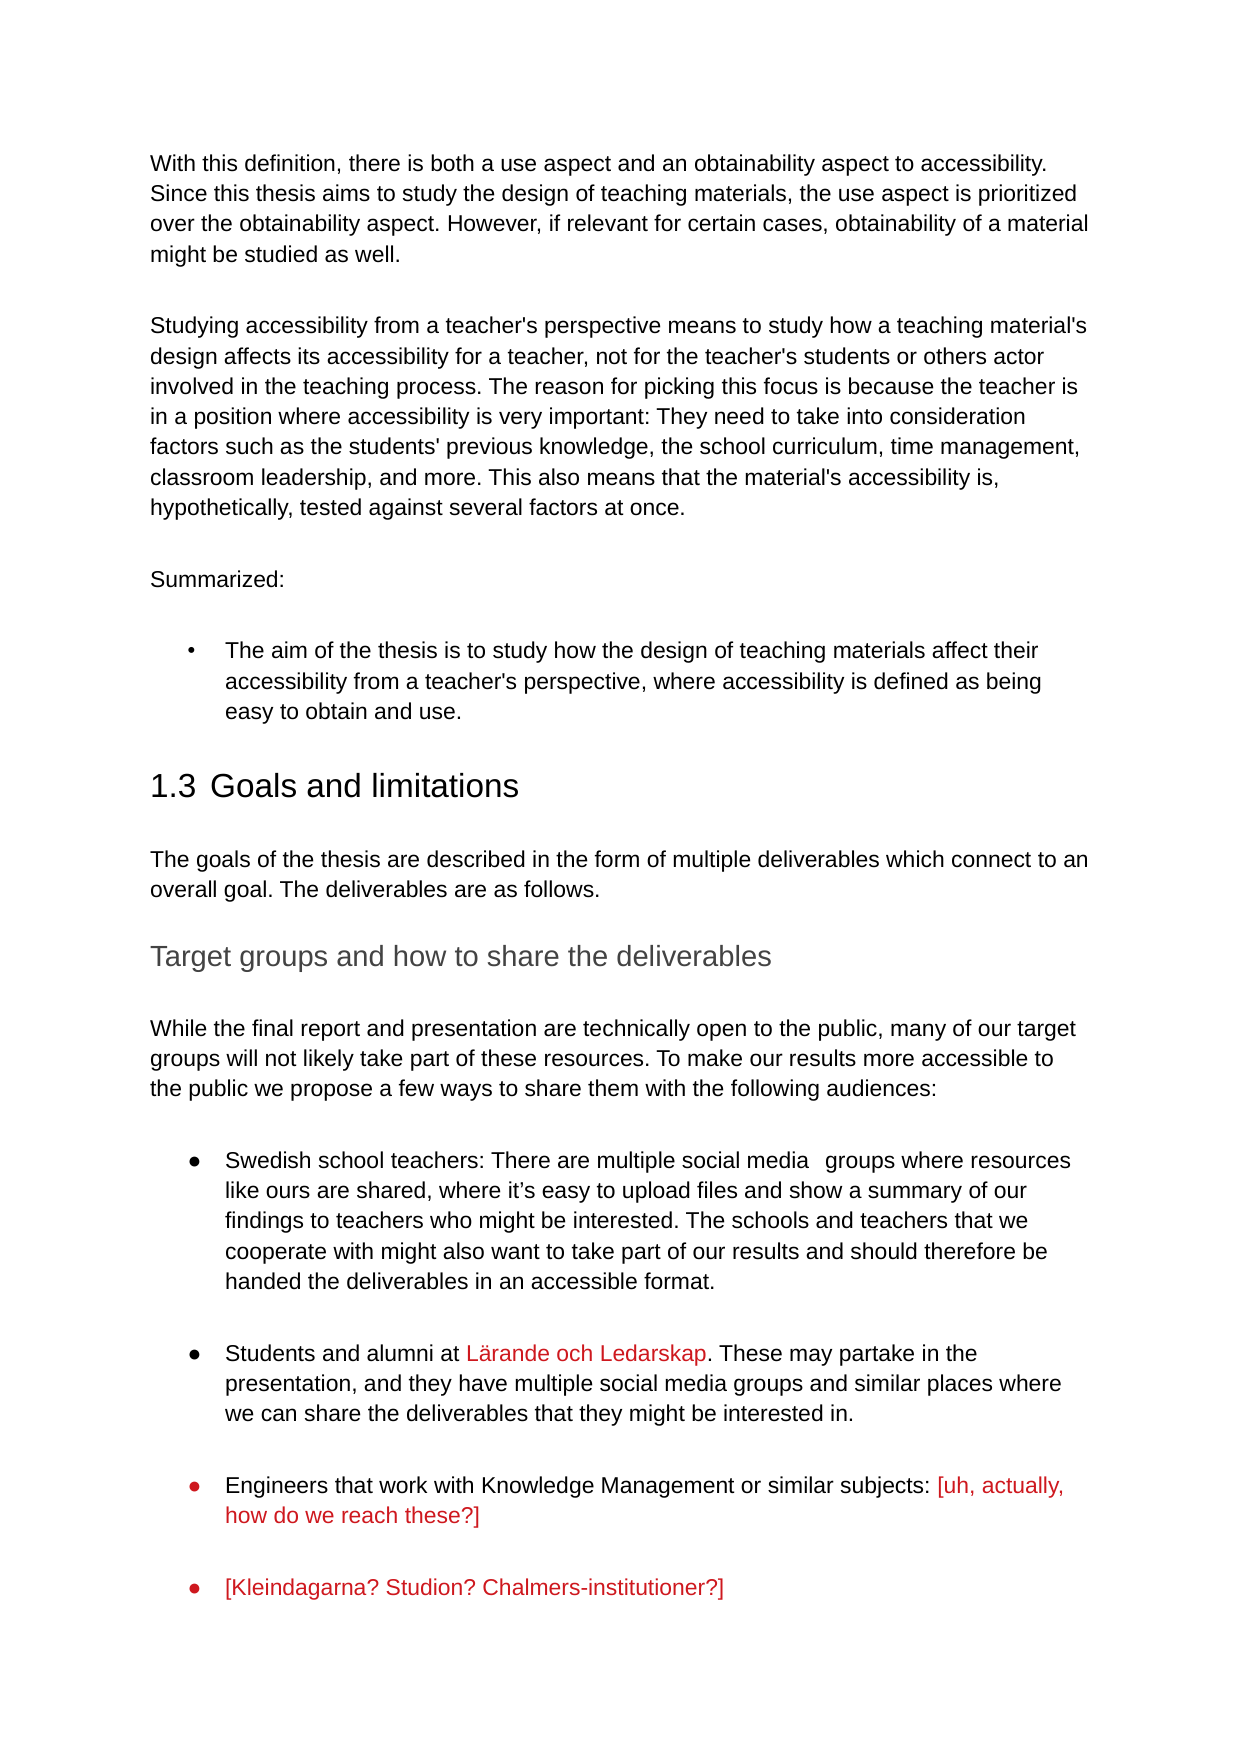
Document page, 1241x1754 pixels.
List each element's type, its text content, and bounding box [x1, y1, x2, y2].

text Summarized: [150, 566, 1090, 592]
text The goals of the thesis are described in the form of multiple deliverables which connect to an overall goal. The deliverables are as follows. [150, 846, 1090, 902]
list [Kleindagarna? Studion? Chalmers-institutioner?] [187, 1574, 1090, 1600]
list Students and alumni at Lärande och Ledarskap. These may partake in the presentation, and they have multiple social media groups and similar places where we can share the deliverables that they might be interested in. [187, 1340, 1090, 1426]
list The aim of the thesis is to study how the design of teaching materials affect their accessibility from a teacher's perspective, where accessibility is defined as being easy to obtain and use. [187, 637, 1090, 724]
text While the final report and presentation are technically open to the public, many of our target groups will not likely take part of these resources. To make our results more accessible to the public we propose a few ways to share them with the following audiences: [150, 1015, 1090, 1101]
subtitle Target groups and how to share the deliverables [150, 939, 1090, 973]
list Engineers that work with Knowledge Management or similar subjects: [uh, actually, how do we reach these?] [187, 1472, 1090, 1528]
list Swedish school teachers: There are multiple social media groups where resources like ours are shared, where it’s easy to upload files and show a summary of our findings to teachers who might be interested. The schools and teachers that we cooperate with might also want to take part of our results and should therefore be handed the deliverables in an accessible format. [187, 1147, 1090, 1294]
text With this definition, there is both a use aspect and an obtainability aspect to accessibility. Since this thesis aims to study the design of teaching materials, the use aspect is prioritized over the obtainability aspect. However, if relevant for certain cases, obtainability of a material might be studied as well. [150, 150, 1090, 267]
text Studying accessibility from a teacher's perspective means to study how a teaching material's design affects its accessibility for a teacher, not for the teacher's students or others actor involved in the teaching process. The reason for picking this focus is because the teacher is in a position where accessibility is very important: They need to take into consideration factors such as the students' previous knowledge, the school curriculum, time management, classroom leadership, and more. This also means that the material's accessibility is, hypothetically, tested against several factors at once. [150, 312, 1090, 520]
subtitle Goals and limitations [150, 766, 1090, 804]
